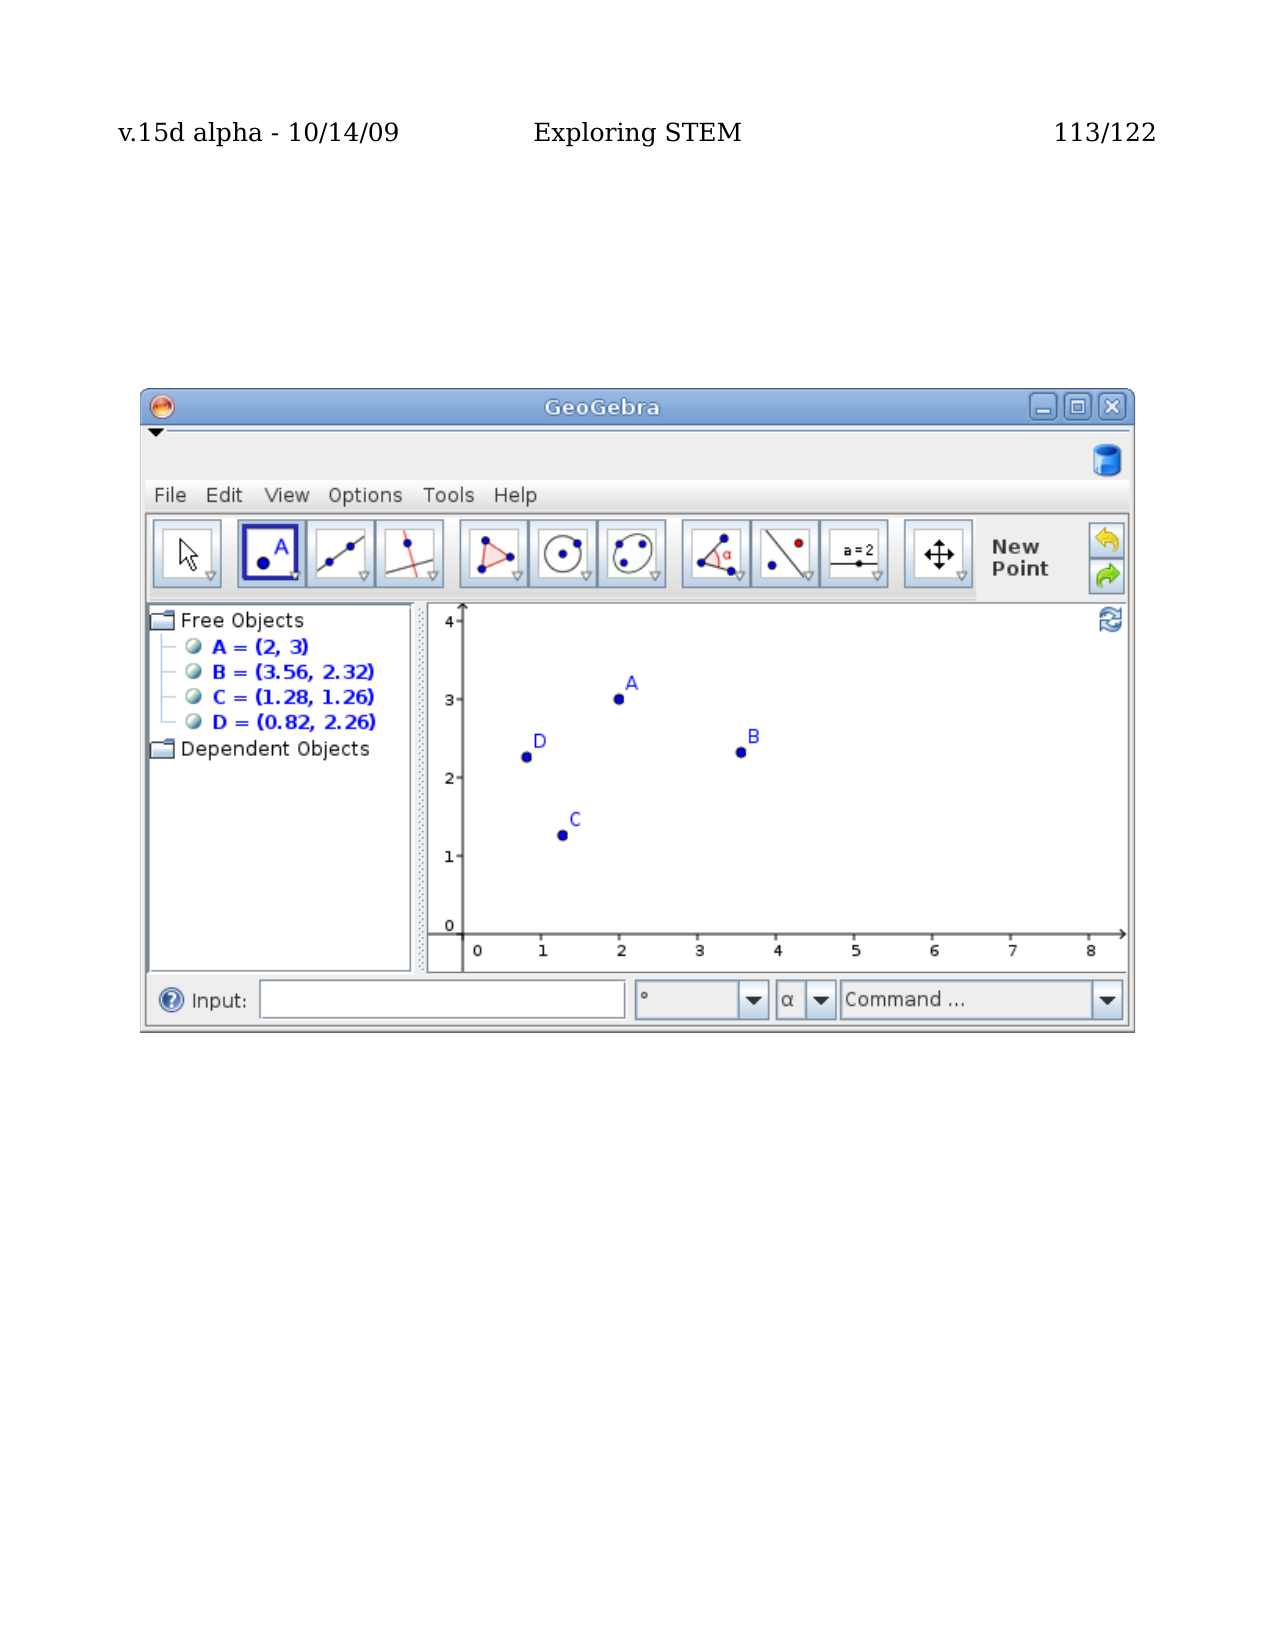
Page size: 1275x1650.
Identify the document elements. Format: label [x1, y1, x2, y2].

picture [140, 388, 1136, 1033]
